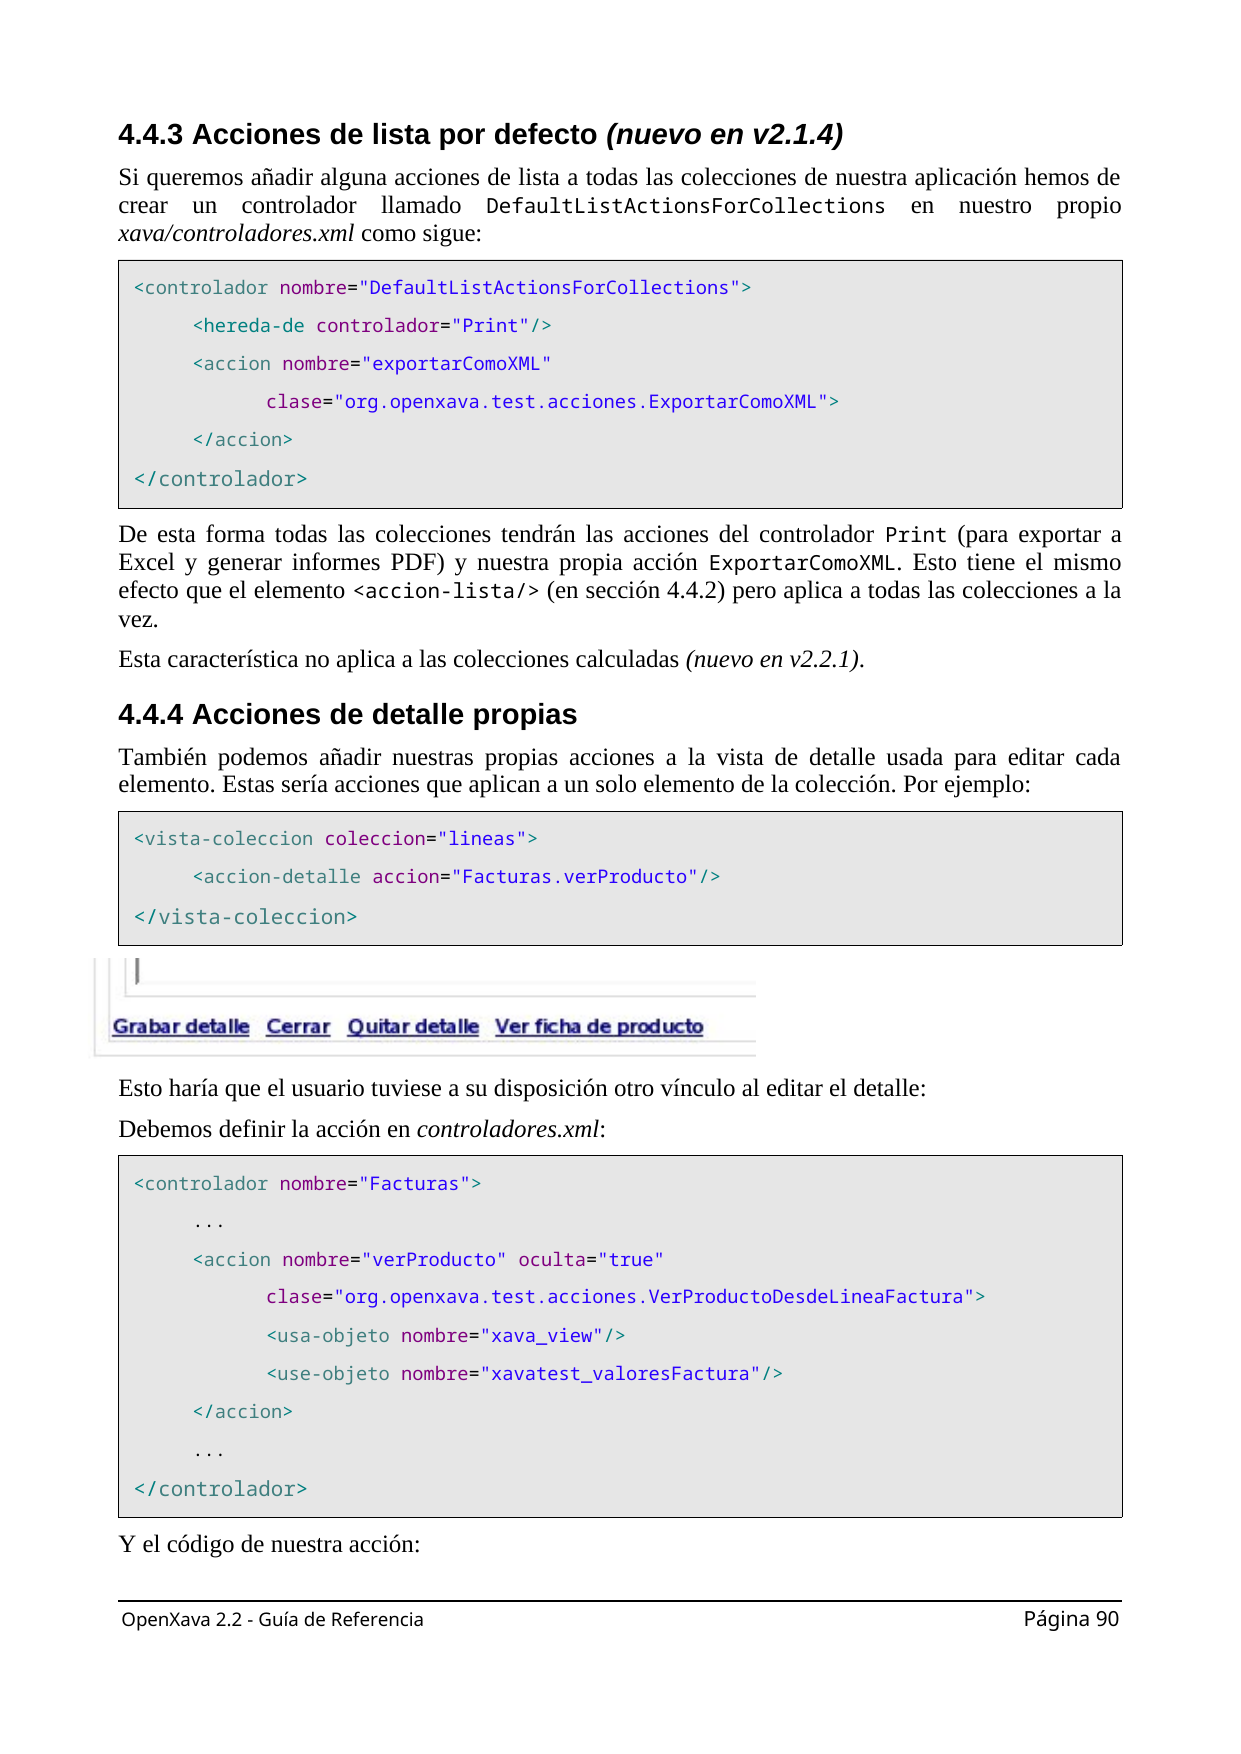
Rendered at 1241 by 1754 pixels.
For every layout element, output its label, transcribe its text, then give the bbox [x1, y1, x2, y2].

text </controlador> [119, 449, 1122, 508]
text clase="org.openxava.test.acciones.VerProductoDesdeLineaFactura"> [119, 1269, 1122, 1307]
text </controlador> [119, 1459, 1122, 1517]
text clase="org.openxava.test.acciones.ExportarComoXML"> [119, 373, 1122, 412]
text </vista-coleccion> [119, 887, 1122, 945]
text Esta característica no aplica a las colecciones calculadas (nuevo en v2.2.1). [118, 645, 1122, 673]
text </accion> [119, 412, 1122, 449]
text También podemos añadir nuestras propias acciones a la vista de detalle usada para editar cada elemento. Estas sería acciones que aplican a un solo elemento de la colección. Por ejemplo: [118, 743, 1122, 798]
text <controlador nombre="DefaultListActionsForCollections"> [119, 261, 1122, 297]
text Esto haría que el usuario tuviese a su disposición otro vínculo al editar el detalle: [118, 1075, 1122, 1102]
text Si queremos añadir alguna acciones de lista a todas las colecciones de nuestra aplicación hemos de crear un controlador llamado DefaultListActionsForCollections en nuestro propio xava/controladores.xml como sigue: [118, 163, 1122, 247]
picture [87, 958, 756, 1075]
text De esta forma todas las colecciones tendrán las acciones del controlador Print (para exportar a Excel y generar informes PDF) y nuestra propia acción ExportarComoXML. Esto tiene el mismo efecto que el elemento <accion-lista/> (en sección 4.4.2) pero aplica a todas las colecciones a la vez. [118, 520, 1122, 632]
text Y el código de nuestra acción: [118, 1530, 1122, 1557]
text <usa-objeto nombre="xava_view"/> [119, 1307, 1122, 1345]
text <vista-coleccion coleccion="lineas"> [119, 812, 1122, 849]
text <use-objeto nombre="xavatest_valoresFactura"/> [119, 1345, 1122, 1383]
text <controlador nombre="Facturas"> [119, 1156, 1122, 1193]
text Debemos definir la acción en controladores.xml: [118, 1115, 1122, 1142]
text <accion-detalle accion="Facturas.verProducto"/> [119, 849, 1122, 887]
text ... [119, 1421, 1122, 1459]
text <hereda-de controlador="Print"/> [119, 297, 1122, 336]
text <accion nombre="verProducto" oculta="true" [119, 1231, 1122, 1269]
text ... [119, 1193, 1122, 1231]
text </accion> [119, 1383, 1122, 1421]
text <accion nombre="exportarComoXML" [119, 336, 1122, 373]
subtitle Acciones de detalle propias [118, 698, 1122, 730]
subtitle Acciones de lista por defecto (nuevo en v2.1.4) [118, 118, 1122, 151]
